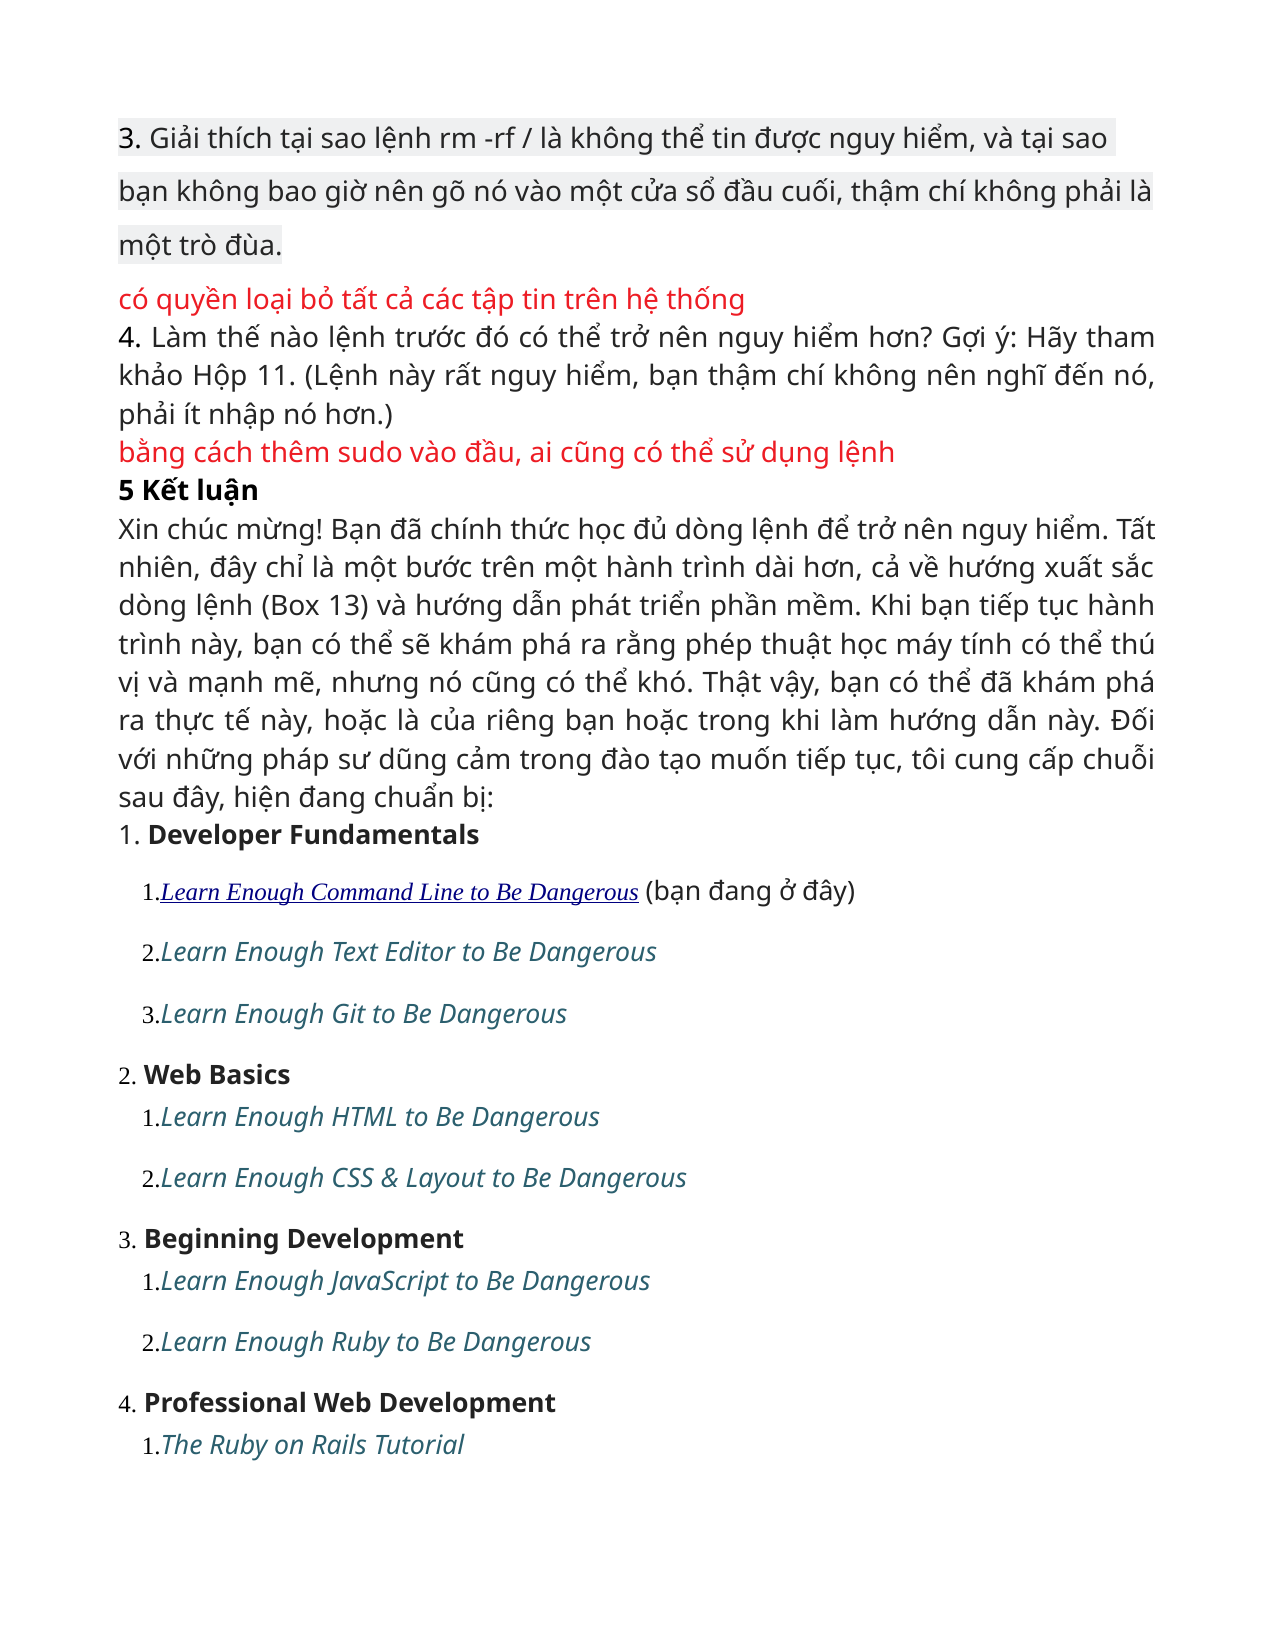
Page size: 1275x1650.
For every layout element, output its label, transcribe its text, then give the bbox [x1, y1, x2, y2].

list Learn Enough HTML to Be Dangerous [118, 1097, 1157, 1134]
list Learn Enough CSS & Layout to Be Dangerous [118, 1159, 1157, 1195]
list Professional Web Development [118, 1384, 1157, 1421]
text 4. Làm thế nào lệnh trước đó có thể trở nên nguy hiểm hơn? Gợi ý: Hãy tham khảo Hộp 11. (Lệnh này rất nguy hiểm, bạn thậm chí không nên nghĩ đến nó, phải ít nhập nó hơn.) [118, 317, 1157, 432]
list Learn Enough Command Line to Be Dangerous (bạn đang ở đây) [118, 872, 1157, 908]
list Learn Enough Ruby to Be Dangerous [118, 1323, 1157, 1359]
list Beginning Development [118, 1220, 1157, 1256]
text Xin chúc mừng! Bạn đã chính thức học đủ dòng lệnh để trở nên nguy hiểm. Tất nhiên, đây chỉ là một bước trên một hành trình dài hơn, cả về hướng xuất sắc dòng lệnh (Box 13) và hướng dẫn phát triển phần mềm. Khi bạn tiếp tục hành trình này, bạn có thể sẽ khám phá ra rằng phép thuật học máy tính có thể thú vị và mạnh mẽ, nhưng nó cũng có thể khó. Thật vậy, bạn có thể đã khám phá ra thực tế này, hoặc là của riêng bạn hoặc trong khi làm hướng dẫn này. Đối với những pháp sư dũng cảm trong đào tạo muốn tiếp tục, tôi cung cấp chuỗi sau đây, hiện đang chuẩn bị: [118, 509, 1157, 816]
list The Ruby on Rails Tutorial [118, 1426, 1157, 1462]
text 1. Developer Fundamentals [118, 816, 1157, 852]
list Learn Enough JavaScript to Be Dangerous [118, 1262, 1157, 1298]
list Web Basics [118, 1056, 1157, 1092]
list Learn Enough Git to Be Dangerous [118, 994, 1157, 1031]
text 3. Giải thích tại sao lệnh rm -rf / là không thể tin được nguy hiểm, và tại sao bạn không bao giờ nên gõ nó vào một cửa sổ đầu cuối, thậm chí không phải là một trò đùa. [118, 118, 1157, 264]
text 5 Kết luận [118, 471, 1157, 509]
list Learn Enough Text Editor to Be Dangerous [118, 933, 1157, 969]
text bằng cách thêm sudo vào đầu, ai cũng có thể sử dụng lệnh [118, 432, 1157, 471]
text có quyền loại bỏ tất cả các tập tin trên hệ thống [118, 279, 1157, 317]
